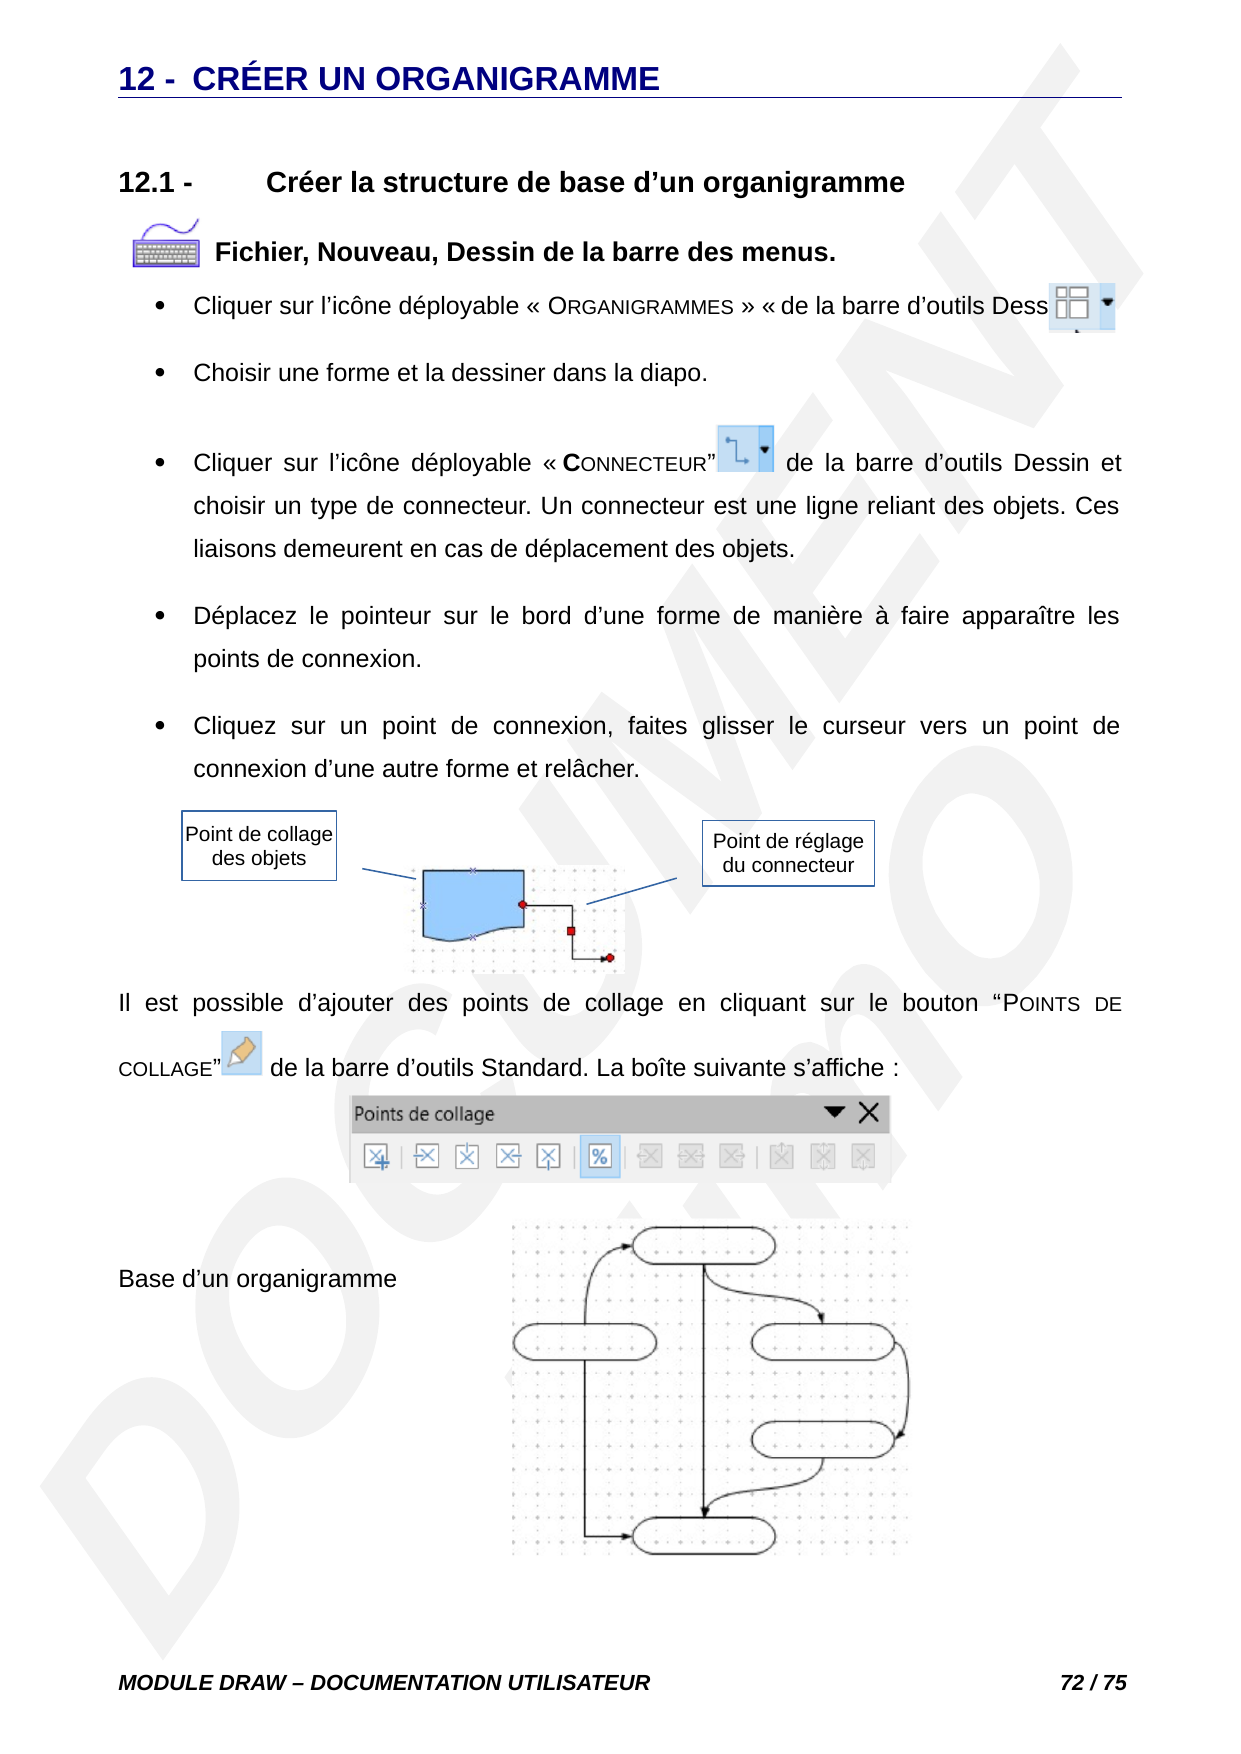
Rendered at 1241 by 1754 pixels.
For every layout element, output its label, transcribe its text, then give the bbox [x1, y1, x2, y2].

text Il est possible d’ajouter des points de collage en cliquant sur le bouton “Points de collage” de la barre d’outils Standard. La boîte suivante s’affiche : [118, 985, 1122, 1081]
text Base d’un organigramme [118, 1264, 512, 1293]
subtitle Créer la structure de base d’un organigramme [118, 166, 1122, 199]
picture [1048, 283, 1116, 333]
list Cliquer sur l’icône déployable « Organigrammes » « de la barre d’outils Dessin. [156, 291, 1048, 320]
picture [221, 1031, 263, 1076]
text Fichier, Nouveau, Dessin de la barre des menus. [203, 236, 1122, 267]
list Choisir une forme et la dessiner dans la diapo. [156, 358, 1122, 387]
list Cliquez sur un point de connexion, faites glisser le curseur vers un point de connexion d’une autre forme et relâcher. [156, 711, 1122, 783]
text [916, 1264, 1122, 1293]
list Déplacez le pointeur sur le bord d’une forme de manière à faire apparaître les points de connexion. [156, 601, 1122, 673]
picture [349, 1095, 892, 1183]
subtitle créer un organigramme [118, 59, 1122, 97]
picture [512, 1218, 916, 1559]
picture [128, 207, 203, 282]
picture [715, 424, 775, 472]
picture [403, 865, 625, 974]
list Cliquer sur l’icône déployable « Connecteur” de la barre d’outils Dessin et choisir un type de connecteur. Un connecteur est une ligne reliant des objets. Ces liaisons demeurent en cas de déplacement des objets. [156, 425, 1122, 563]
